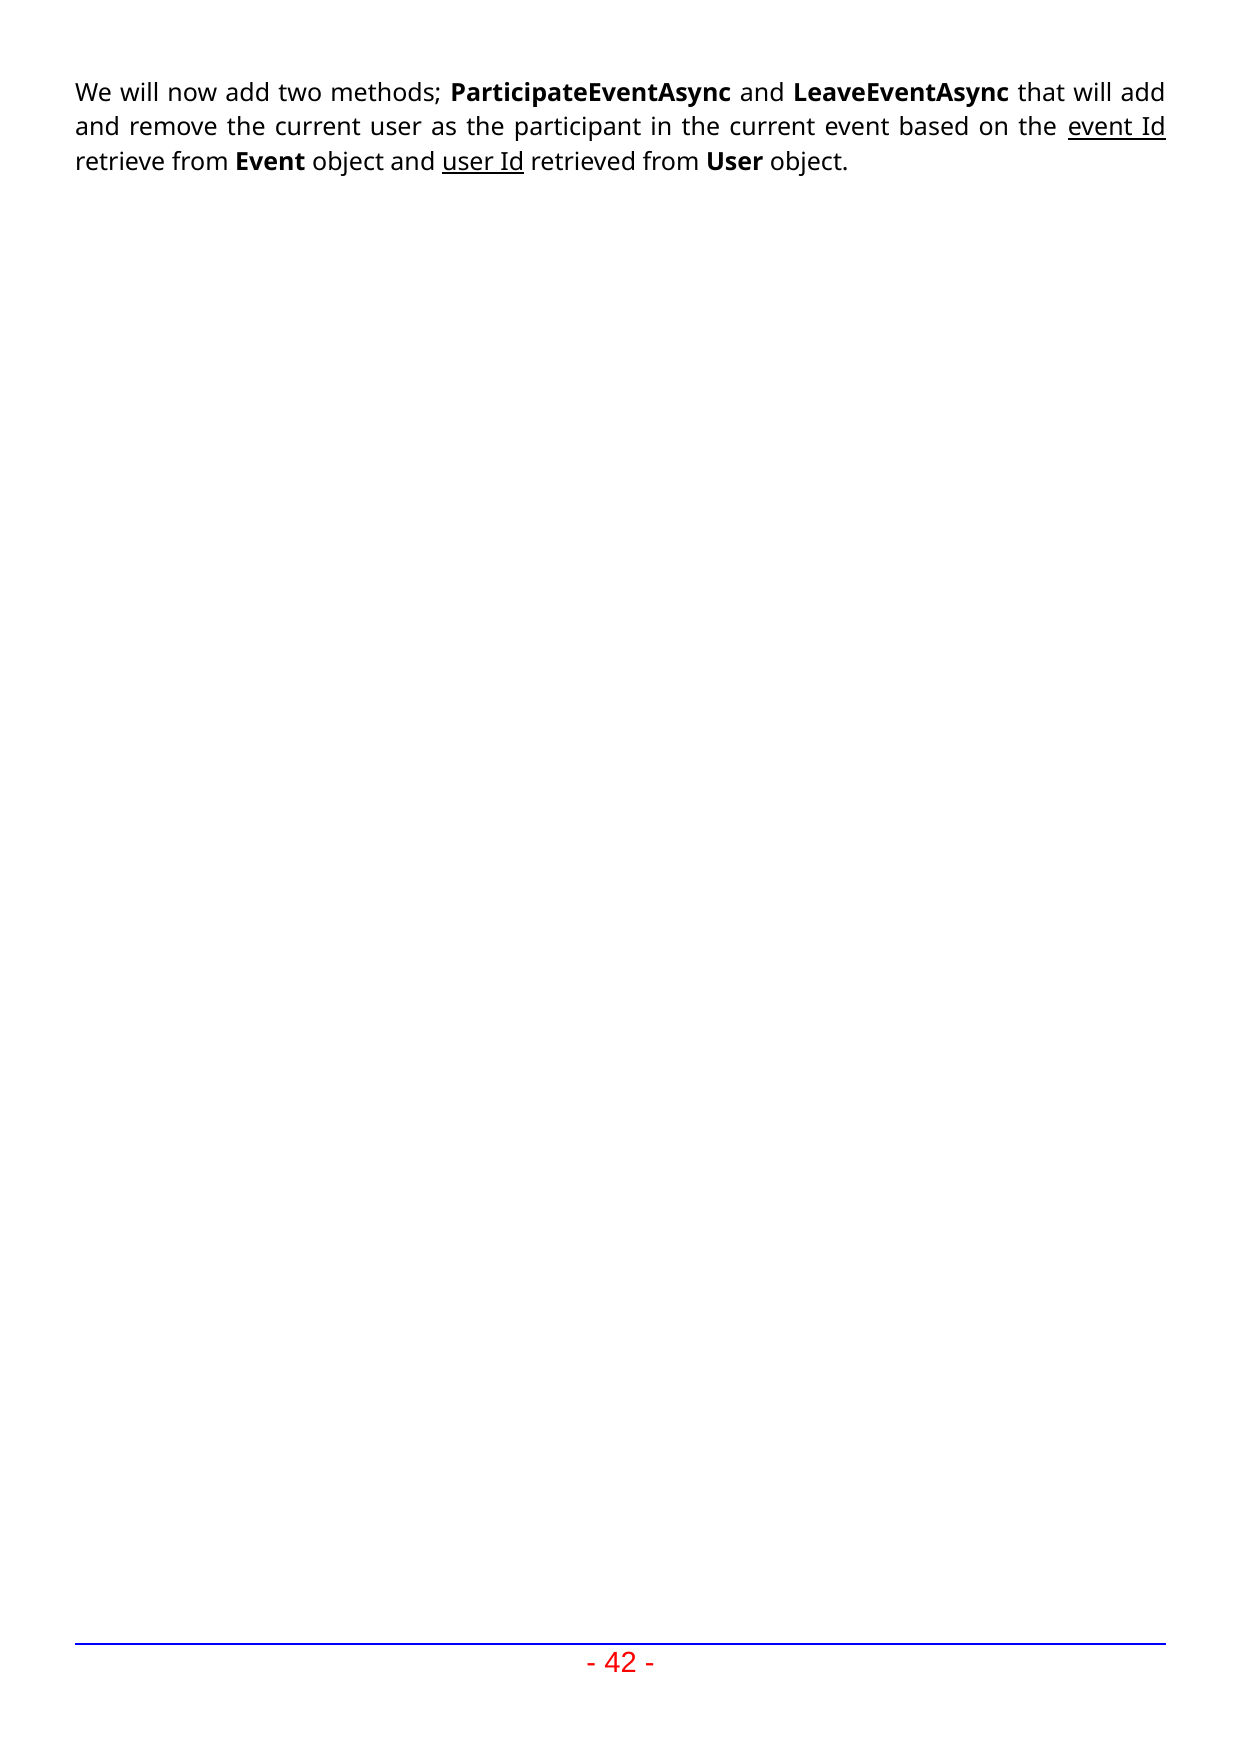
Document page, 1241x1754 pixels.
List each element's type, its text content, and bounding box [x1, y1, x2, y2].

text We will now add two methods; ParticipateEventAsync and LeaveEventAsync that will add and remove the current user as the participant in the current event based on the event Id retrieve from Event object and user Id retrieved from User object. [75, 75, 1166, 177]
